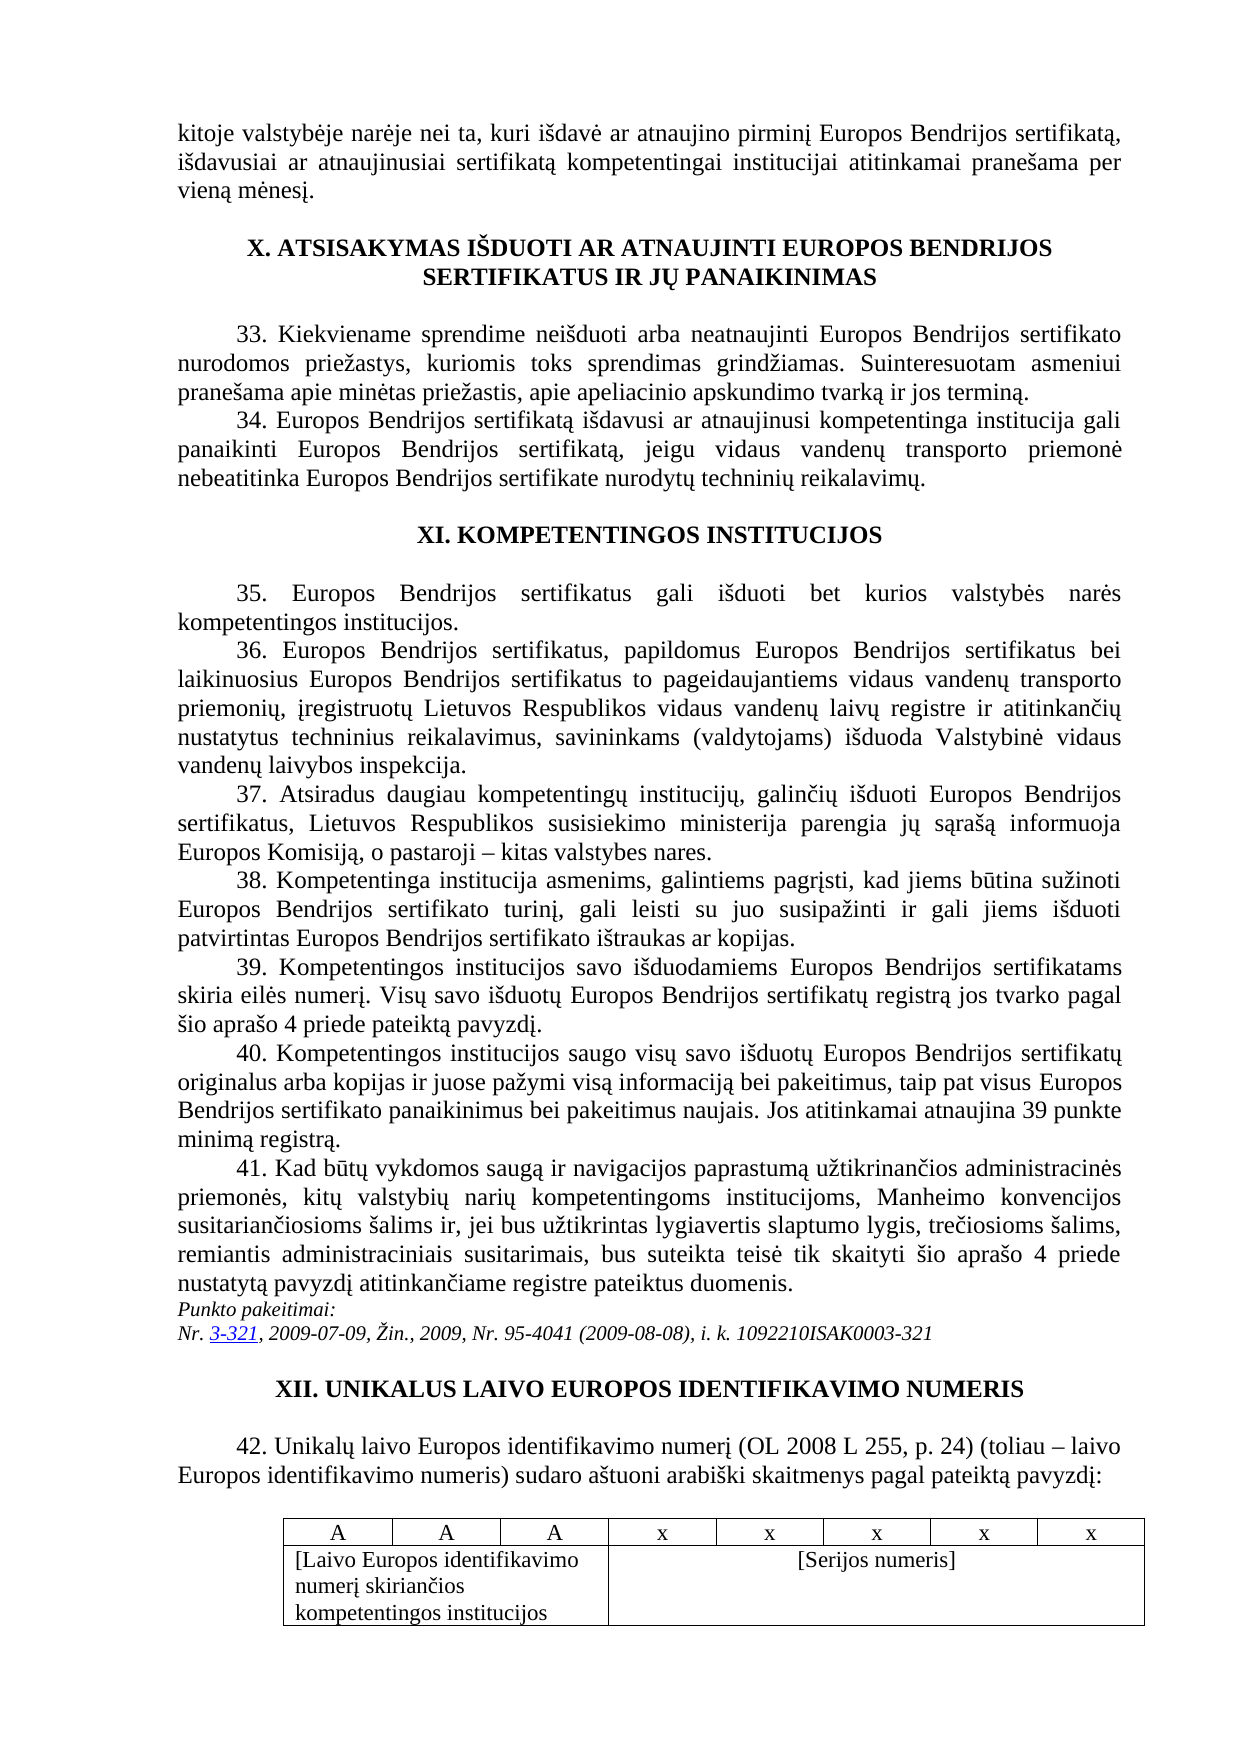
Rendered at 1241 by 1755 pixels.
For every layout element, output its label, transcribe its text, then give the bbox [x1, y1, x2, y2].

table_header x [824, 1519, 930, 1545]
text X. ATSISAKYMAS IŠDUOTI AR ATNAUJINTI EUROPOS BENDRIJOS SERTIFIKATUS IR JŲ PANAIKINIMAS [177, 233, 1122, 291]
table_cell [Serijos numeris] [609, 1546, 1144, 1625]
table_header x [931, 1519, 1037, 1545]
text Nr. 3-321, 2009-07-09, Žin., 2009, Nr. 95-4041 (2009-08-08), i. k. 1092210ISAK0003-321 [177, 1321, 1122, 1345]
text 36. Europos Bendrijos sertifikatus, papildomus Europos Bendrijos sertifikatus bei laikinuosius Europos Bendrijos sertifikatus to pageidaujantiems vidaus vandenų transporto priemonių, įregistruotų Lietuvos Respublikos vidaus vandenų laivų registre ir atitinkančių nustatytus techninius reikalavimus, savininkams (valdytojams) išduoda Valstybinė vidaus vandenų laivybos inspekcija. [177, 636, 1122, 779]
table_header x [609, 1519, 716, 1545]
text 35. Europos Bendrijos sertifikatus gali išduoti bet kurios valstybės narės kompetentingos institucijos. [177, 578, 1122, 636]
text kitoje valstybėje narėje nei ta, kuri išdavė ar atnaujino pirminį Europos Bendrijos sertifikatą, išdavusiai ar atnaujinusiai sertifikatą kompetentingai institucijai atitinkamai pranešama per vieną mėnesį. [177, 118, 1122, 204]
text 37. Atsiradus daugiau kompetentingų institucijų, galinčių išduoti Europos Bendrijos sertifikatus, Lietuvos Respublikos susisiekimo ministerija parengia jų sąrašą informuoja Europos Komisiją, o pastaroji – kitas valstybes nares. [177, 779, 1122, 866]
text 42. Unikalų laivo Europos identifikavimo numerį (OL 2008 L 255, p. 24) (toliau – laivo Europos identifikavimo numeris) sudaro aštuoni arabiški skaitmenys pagal pateiktą pavyzdį: [177, 1431, 1122, 1489]
text XII. UNIKALUS LAIVO EUROPOS IDENTIFIKAVIMO NUMERIS [177, 1374, 1122, 1402]
table_header A [284, 1519, 392, 1545]
table_cell [Laivo Europos identifikavimo numerį skiriančios kompetentingos institucijos [284, 1546, 608, 1625]
text 40. Kompetentingos institucijos saugo visų savo išduotų Europos Bendrijos sertifikatų originalus arba kopijas ir juose pažymi visą informaciją bei pakeitimus, taip pat visus Europos Bendrijos sertifikato panaikinimus bei pakeitimus naujais. Jos atitinkamai atnaujina 39 punkte minimą registrą. [177, 1038, 1122, 1153]
text 39. Kompetentingos institucijos savo išduodamiems Europos Bendrijos sertifikatams skiria eilės numerį. Visų savo išduotų Europos Bendrijos sertifikatų registrą jos tvarko pagal šio aprašo 4 priede pateiktą pavyzdį. [177, 952, 1122, 1038]
table_header x [717, 1519, 823, 1545]
table_header x [1038, 1519, 1144, 1545]
text 34. Europos Bendrijos sertifikatą išdavusi ar atnaujinusi kompetentinga institucija gali panaikinti Europos Bendrijos sertifikatą, jeigu vidaus vandenų transporto priemonė nebeatitinka Europos Bendrijos sertifikate nurodytų techninių reikalavimų. [177, 406, 1122, 492]
text XI. KOMPETENTINGOS INSTITUCIJOS [177, 521, 1122, 549]
table_header A [393, 1519, 500, 1545]
table_header A [501, 1519, 608, 1545]
text 38. Kompetentinga institucija asmenims, galintiems pagrįsti, kad jiems būtina sužinoti Europos Bendrijos sertifikato turinį, gali leisti su juo susipažinti ir gali jiems išduoti patvirtintas Europos Bendrijos sertifikato ištraukas ar kopijas. [177, 866, 1122, 952]
text 41. Kad būtų vykdomos saugą ir navigacijos paprastumą užtikrinančios administracinės priemonės, kitų valstybių narių kompetentingoms institucijoms, Manheimo konvencijos susitariančiosioms šalims ir, jei bus užtikrintas lygiavertis slaptumo lygis, trečiosioms šalims, remiantis administraciniais susitarimais, bus suteikta teisė tik skaityti šio aprašo 4 priede nustatytą pavyzdį atitinkančiame registre pateiktus duomenis. [177, 1153, 1122, 1297]
text Punkto pakeitimai: [177, 1297, 1122, 1321]
text 33. Kiekviename sprendime neišduoti arba neatnaujinti Europos Bendrijos sertifikato nurodomos priežastys, kuriomis toks sprendimas grindžiamas. Suinteresuotam asmeniui pranešama apie minėtas priežastis, apie apeliacinio apskundimo tvarką ir jos terminą. [177, 319, 1122, 406]
